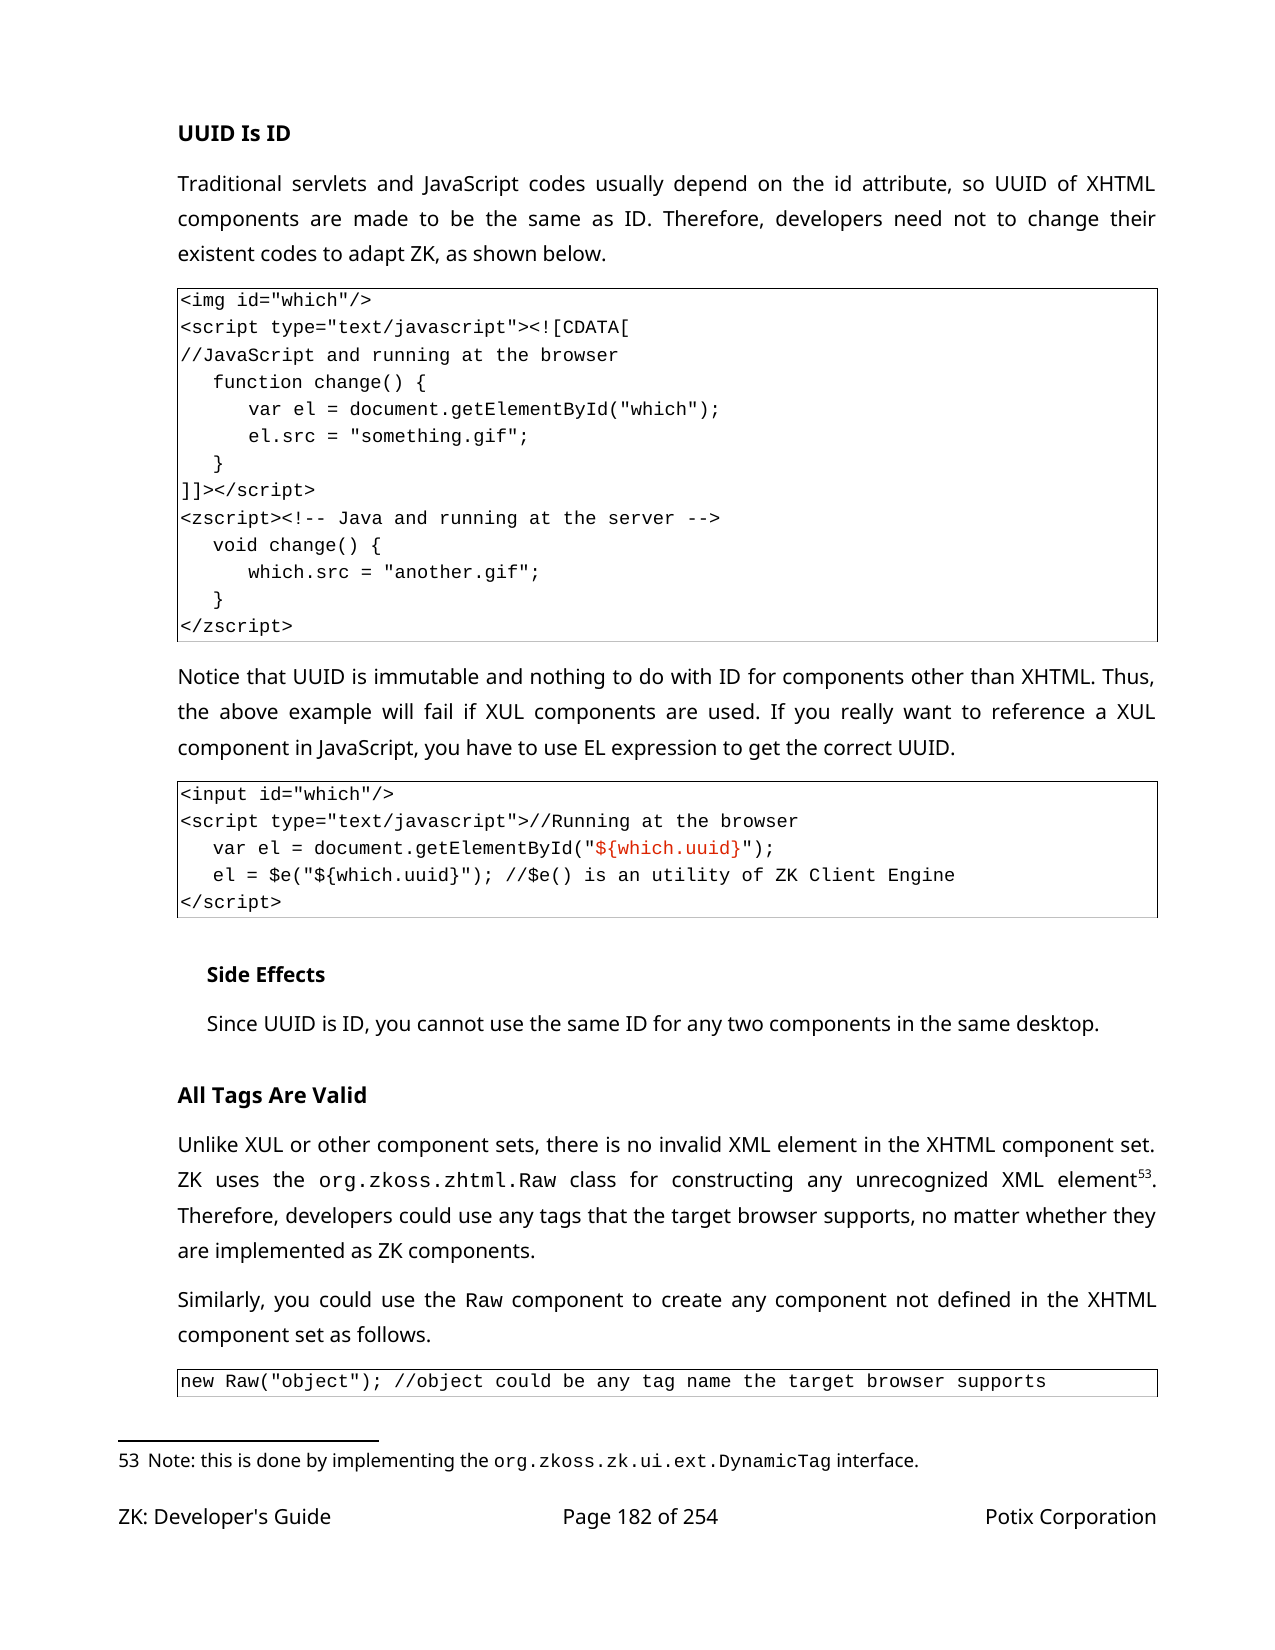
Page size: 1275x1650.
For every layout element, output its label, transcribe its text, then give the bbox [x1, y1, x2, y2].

subtitle UUID Is ID [177, 118, 1157, 148]
text <script type="text/javascript">//Running at the browser [178, 809, 1157, 833]
text el.src = "something.gif"; [178, 424, 1157, 448]
text var el = document.getElementById("which"); [178, 397, 1157, 421]
text </script> [178, 890, 1157, 917]
text Note: this is done by implementing the org.zkoss.zk.ui.ext.DynamicTag interface. [118, 1447, 1157, 1473]
text which.src = "another.gif"; [178, 560, 1157, 584]
text function change() { [178, 369, 1157, 394]
text el = $e("${which.uuid}"); //$e() is an utility of ZK Client Engine [178, 863, 1157, 887]
text new Raw("object"); //object could be any tag name the target browser supports [178, 1370, 1157, 1396]
text ]]></script> [178, 478, 1157, 503]
text void change() { [178, 533, 1157, 557]
text <input id="which"/> [178, 782, 1157, 806]
subtitle All Tags Are Valid [177, 1079, 1157, 1109]
text Traditional servlets and JavaScript codes usually depend on the id attribute, so UUID of XHTML components are made to be the same as ID. Therefore, developers need not to change their existent codes to adapt ZK, as shown below. [177, 169, 1157, 267]
text Unlike XUL or other component sets, there is no invalid XML element in the XHTML component set. ZK uses the org.zkoss.zhtml.Raw class for constructing any unrecognized XML element. Therefore, developers could use any tags that the target browser supports, no matter whether they are implemented as ZK components. [177, 1130, 1157, 1264]
text </zscript> [178, 614, 1157, 641]
text Similarly, you could use the Raw component to create any component not defined in the XHTML component set as follows. [177, 1285, 1157, 1349]
text } [178, 451, 1157, 475]
text var el = document.getElementById("${which.uuid}"); [178, 836, 1157, 860]
text Since UUID is ID, you cannot use the same ID for any two components in the same desktop. [207, 1009, 1157, 1037]
text <script type="text/javascript"><![CDATA[ [178, 315, 1157, 339]
text Notice that UUID is immutable and nothing to do with ID for components other than XHTML. Thus, the above example will fail if XUL components are used. If you really want to reference a XUL component in JavaScript, you have to use EL expression to get the correct UUID. [177, 662, 1157, 761]
subtitle Side Effects [207, 960, 1157, 988]
text //JavaScript and running at the browser [178, 342, 1157, 367]
text <zscript><!-- Java and running at the server --> [178, 506, 1157, 530]
text } [178, 587, 1157, 611]
text <img id="which"/> [178, 289, 1157, 312]
